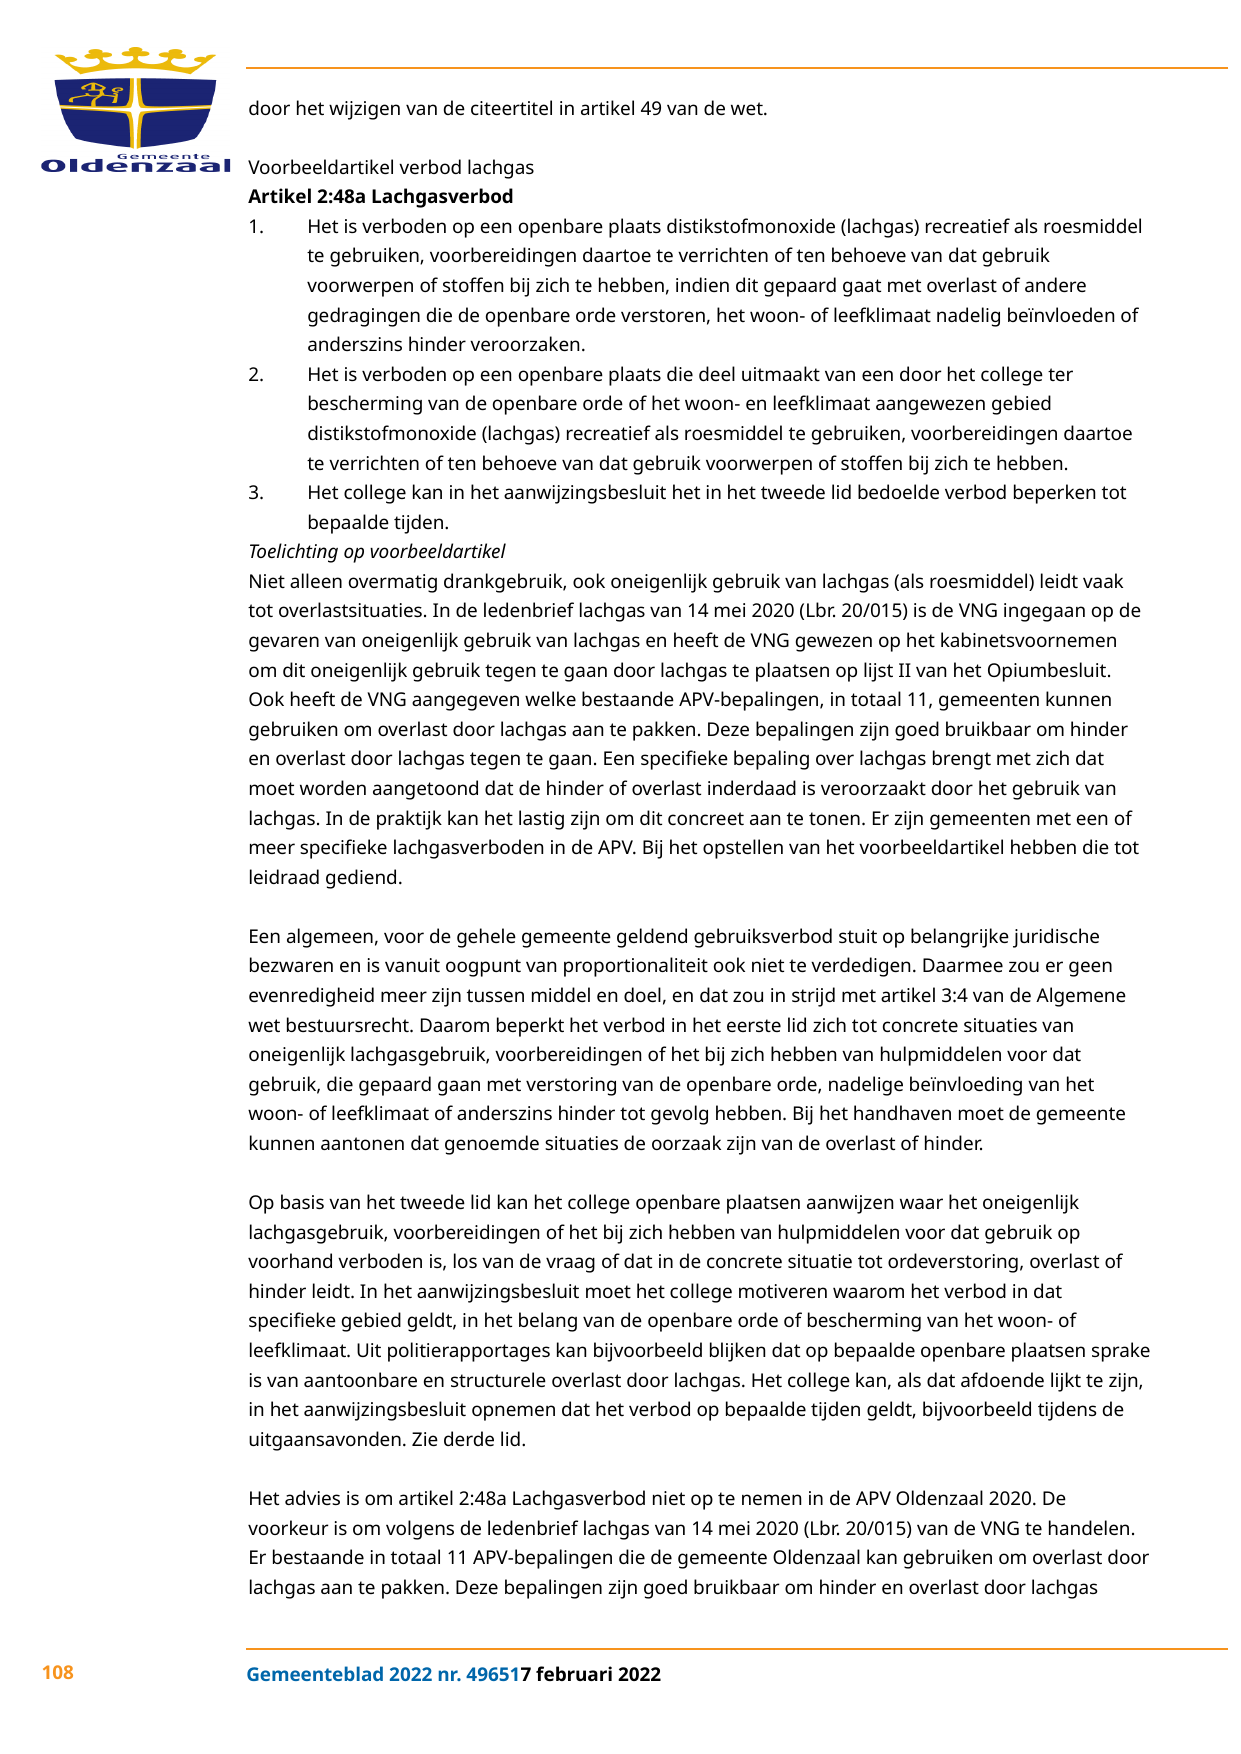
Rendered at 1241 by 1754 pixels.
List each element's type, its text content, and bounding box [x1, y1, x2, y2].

text Toelichting op voorbeeldartikel [248, 538, 1152, 564]
list Het is verboden op een openbare plaats die deel uitmaakt van een door het college ter bescherming van de openbare orde of het woon- en leefklimaat aangewezen gebied distikstofmonoxide (lachgas) recreatief als roesmiddel te gebruiken, voorbereidingen daartoe te verrichten of ten behoeve van dat gebruik voorwerpen of stoffen bij zich te hebben. [248, 361, 1152, 476]
text Artikel 2:48a Lachgasverbod [248, 183, 1152, 209]
text door het wijzigen van de citeertitel in artikel 49 van de wet. [248, 95, 1152, 121]
text Het advies is om artikel 2:48a Lachgasverbod niet op te nemen in de APV Oldenzaal 2020. De voorkeur is om volgens de ledenbrief lachgas van 14 mei 2020 (Lbr. 20/015) van de VNG te handelen. Er bestaande in totaal 11 APV-bepalingen die de gemeente Oldenzaal kan gebruiken om overlast door lachgas aan te pakken. Deze bepalingen zijn goed bruikbaar om hinder en overlast door lachgas [248, 1485, 1152, 1600]
list Het college kan in het aanwijzingsbesluit het in het tweede lid bedoelde verbod beperken tot bepaalde tijden. [248, 479, 1152, 535]
text Niet alleen overmatig drankgebruik, ook oneigenlijk gebruik van lachgas (als roesmiddel) leidt vaak tot overlastsituaties. In de ledenbrief lachgas van 14 mei 2020 (Lbr. 20/015) is de VNG ingegaan op de gevaren van oneigenlijk gebruik van lachgas en heeft de VNG gewezen op het kabinetsvoornemen om dit oneigenlijk gebruik tegen te gaan door lachgas te plaatsen op lijst II van het Opiumbesluit. Ook heeft de VNG aangegeven welke bestaande APV-bepalingen, in totaal 11, gemeenten kunnen gebruiken om overlast door lachgas aan te pakken. Deze bepalingen zijn goed bruikbaar om hinder en overlast door lachgas tegen te gaan. Een specifieke bepaling over lachgas brengt met zich dat moet worden aangetoond dat de hinder of overlast inderdaad is veroorzaakt door het gebruik van lachgas. In de praktijk kan het lastig zijn om dit concreet aan te tonen. Er zijn gemeenten met een of meer specifieke lachgasverboden in de APV. Bij het opstellen van het voorbeeldartikel hebben die tot leidraad gediend. [248, 568, 1152, 890]
list Het is verboden op een openbare plaats distikstofmonoxide (lachgas) recreatief als roesmiddel te gebruiken, voorbereidingen daartoe te verrichten of ten behoeve van dat gebruik voorwerpen of stoffen bij zich te hebben, indien dit gepaard gaat met overlast of andere gedragingen die de openbare orde verstoren, het woon- of leefklimaat nadelig beïnvloeden of anderszins hinder veroorzaken. [248, 213, 1152, 357]
text Voorbeeldartikel verbod lachgas [248, 154, 1152, 180]
text Op basis van het tweede lid kan het college openbare plaatsen aanwijzen waar het oneigenlijk lachgasgebruik, voorbereidingen of het bij zich hebben van hulpmiddelen voor dat gebruik op voorhand verboden is, los van de vraag of dat in de concrete situatie tot ordeverstoring, overlast of hinder leidt. In het aanwijzingsbesluit moet het college motiveren waarom het verbod in dat specifieke gebied geldt, in het belang van de openbare orde of bescherming van het woon- of leefklimaat. Uit politierapportages kan bijvoorbeeld blijken dat op bepaalde openbare plaatsen sprake is van aantoonbare en structurele overlast door lachgas. Het college kan, als dat afdoende lijkt te zijn, in het aanwijzingsbesluit opnemen dat het verbod op bepaalde tijden geldt, bijvoorbeeld tijdens de uitgaansavonden. Zie derde lid. [248, 1189, 1152, 1452]
picture [41, 47, 231, 172]
text Een algemeen, voor de gehele gemeente geldend gebruiksverbod stuit op belangrijke juridische bezwaren en is vanuit oogpunt van proportionaliteit ook niet te verdedigen. Daarmee zou er geen evenredigheid meer zijn tussen middel en doel, en dat zou in strijd met artikel 3:4 van de Algemene wet bestuursrecht. Daarom beperkt het verbod in het eerste lid zich tot concrete situaties van oneigenlijk lachgasgebruik, voorbereidingen of het bij zich hebben van hulpmiddelen voor dat gebruik, die gepaard gaan met verstoring van de openbare orde, nadelige beïnvloeding van het woon- of leefklimaat of anderszins hinder tot gevolg hebben. Bij het handhaven moet de gemeente kunnen aantonen dat genoemde situaties de oorzaak zijn van de overlast of hinder. [248, 923, 1152, 1156]
